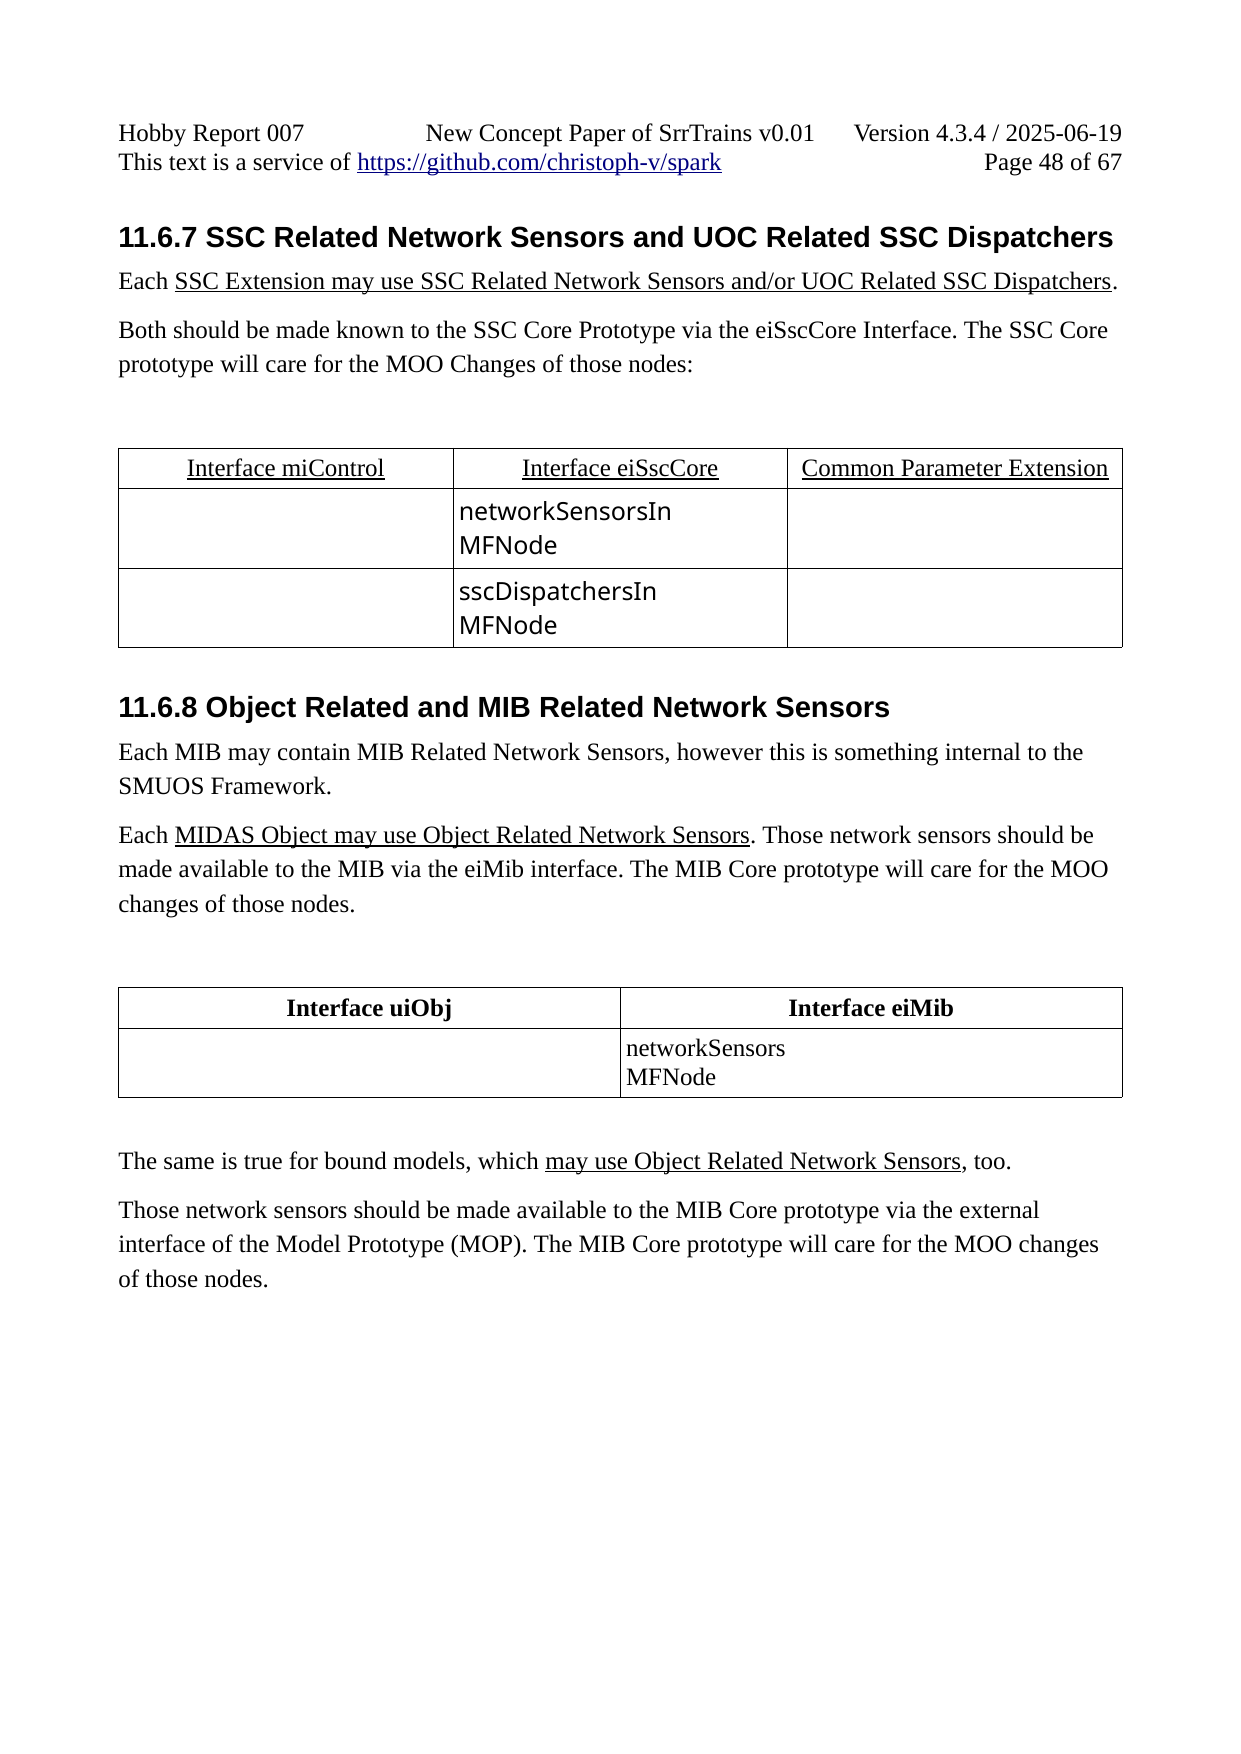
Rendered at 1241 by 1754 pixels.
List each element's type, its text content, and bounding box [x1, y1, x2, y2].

text Both should be made known to the SSC Core Prototype via the eiSscCore Interface. The SSC Core prototype will care for the MOO Changes of those nodes: [118, 315, 1122, 378]
table_cell [119, 489, 453, 567]
text The same is true for bound models, which may use Object Related Network Sensors, too. [118, 1146, 1122, 1174]
table_header Interface miControl [119, 449, 453, 488]
table_cell [788, 569, 1122, 647]
table_header Interface eiSscCore [454, 449, 787, 488]
text Each MIB may contain MIB Related Network Sensors, however this is something internal to the SMUOS Framework. [118, 737, 1122, 800]
text Each MIDAS Object may use Object Related Network Sensors. Those network sensors should be made available to the MIB via the eiMib interface. The MIB Core prototype will care for the MOO changes of those nodes. [118, 820, 1122, 918]
text Those network sensors should be made available to the MIB Core prototype via the external interface of the Model Prototype (MOP). The MIB Core prototype will care for the MOO changes of those nodes. [118, 1195, 1122, 1292]
table_header Common Parameter Extension [788, 449, 1122, 488]
subtitle 11.6.7 SSC Related Network Sensors and UOC Related SSC Dispatchers [118, 220, 1122, 253]
table_header Interface eiMib [621, 988, 1122, 1027]
table_cell networkSensors MFNode [621, 1029, 1122, 1097]
text Each SSC Extension may use SSC Related Network Sensors and/or UOC Related SSC Dispatchers. [118, 266, 1122, 294]
subtitle 11.6.8 Object Related and MIB Related Network Sensors [118, 691, 1122, 724]
table_cell [788, 489, 1122, 567]
table_cell [119, 569, 453, 647]
table_cell sscDispatchersIn MFNode [454, 569, 787, 647]
table_cell [119, 1029, 620, 1097]
table_header Interface uiObj [119, 988, 620, 1027]
table_cell networkSensorsIn MFNode [454, 489, 787, 567]
